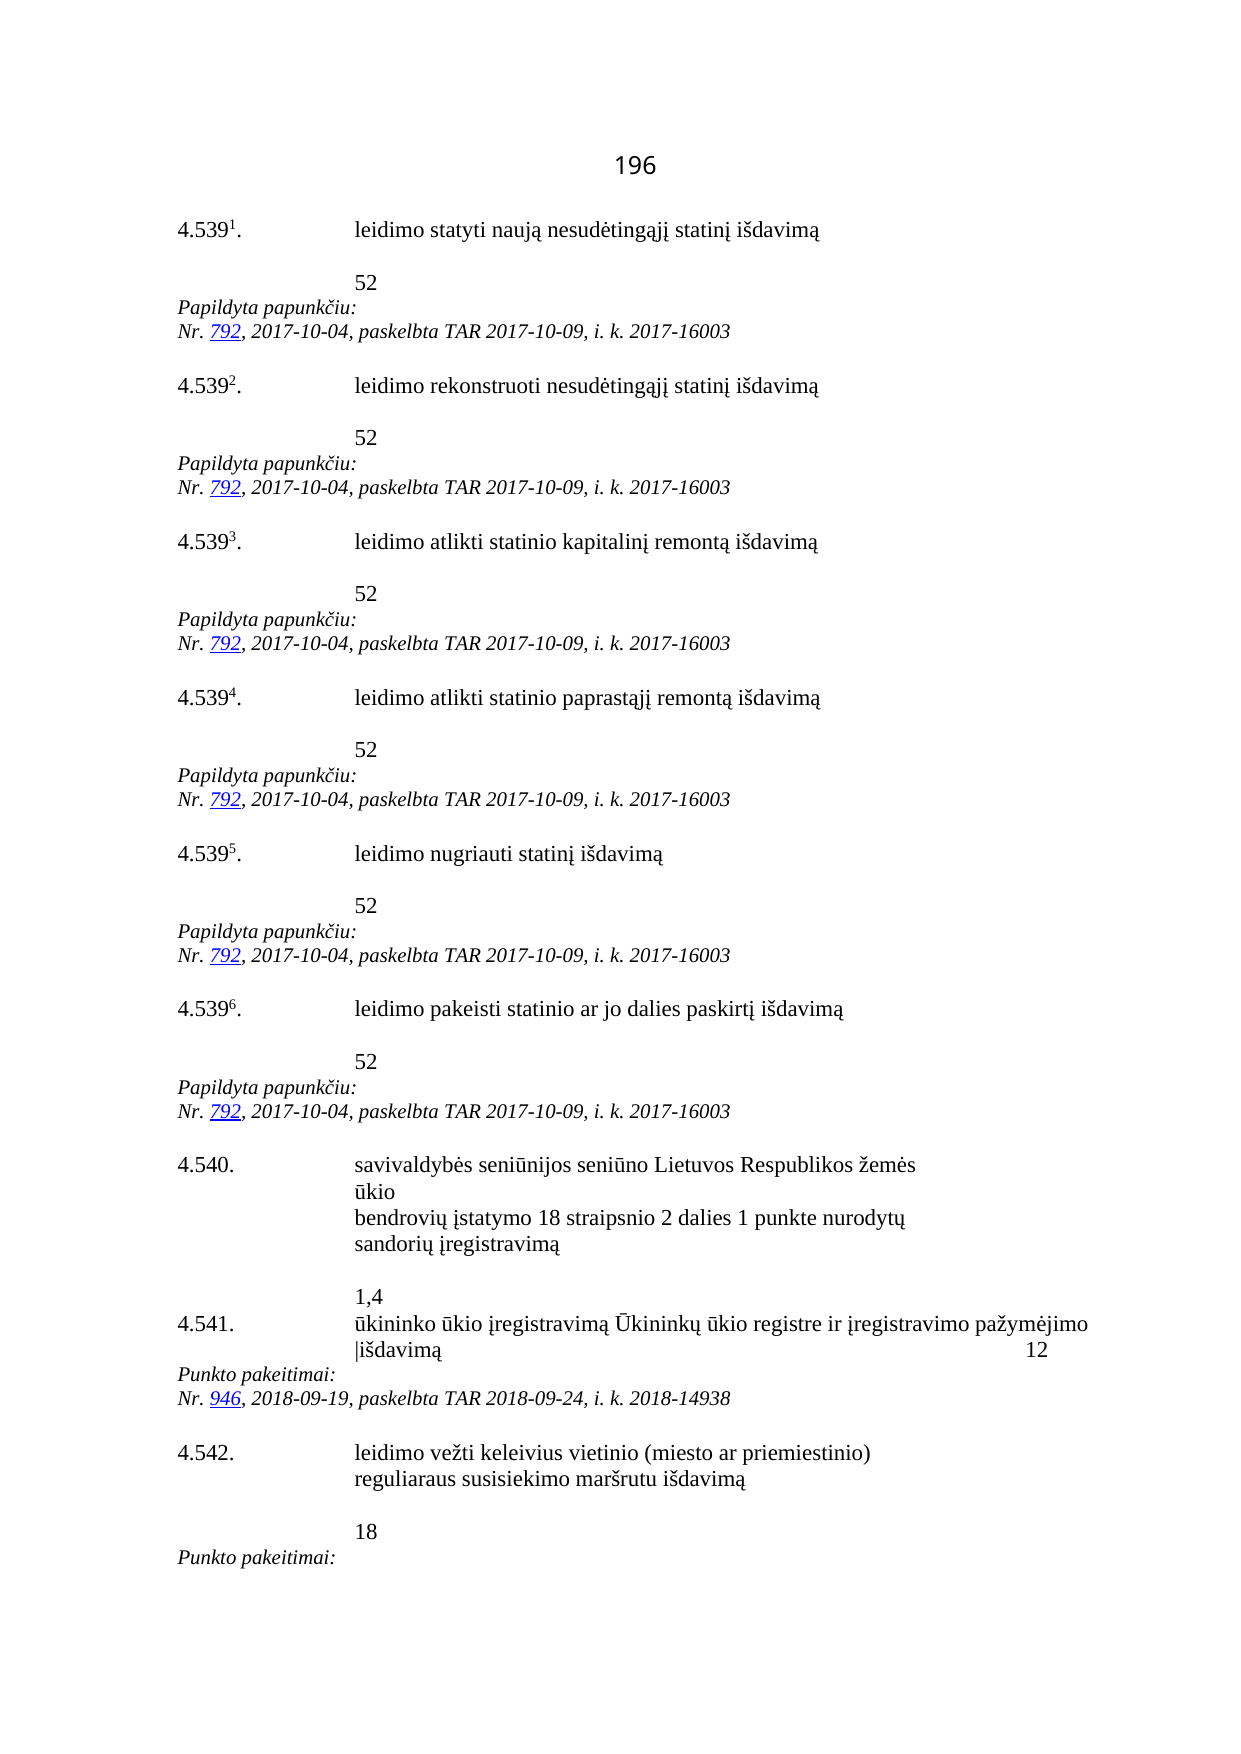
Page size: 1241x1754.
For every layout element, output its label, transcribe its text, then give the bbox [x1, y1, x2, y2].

text 4.5391. leidimo statyti naują nesudėtingąjį statinį išdavimą 52 [177, 216, 945, 295]
text Nr. 792, 2017-10-04, paskelbta TAR 2017-10-09, i. k. 2017-16003 [177, 1099, 1093, 1123]
text Nr. 792, 2017-10-04, paskelbta TAR 2017-10-09, i. k. 2017-16003 [177, 475, 1093, 499]
text Nr. 792, 2017-10-04, paskelbta TAR 2017-10-09, i. k. 2017-16003 [177, 787, 1093, 811]
text 4.542. leidimo vežti keleivius vietinio (miesto ar priemiestinio) [177, 1439, 945, 1466]
text 4.540. savivaldybės seniūnijos seniūno Lietuvos Respublikos žemės ūkio [177, 1151, 945, 1204]
text 4.5395. leidimo nugriauti statinį išdavimą 52 [177, 839, 945, 919]
text Nr. 792, 2017-10-04, paskelbta TAR 2017-10-09, i. k. 2017-16003 [177, 943, 1093, 967]
text Papildyta papunkčiu: [177, 295, 1093, 319]
text reguliaraus susisiekimo maršrutu išdavimą 18 [354, 1466, 945, 1544]
text 4.5396. leidimo pakeisti statinio ar jo dalies paskirtį išdavimą 52 [177, 996, 945, 1074]
text 4.5393. leidimo atlikti statinio kapitalinį remontą išdavimą 52 [177, 528, 945, 607]
text 4.5394. leidimo atlikti statinio paprastąjį remontą išdavimą 52 [177, 684, 945, 763]
text Papildyta papunkčiu: [177, 451, 1093, 475]
text Papildyta papunkčiu: [177, 919, 1093, 943]
text bendrovių įstatymo 18 straipsnio 2 dalies 1 punkte nurodytų [354, 1204, 945, 1231]
text Nr. 792, 2017-10-04, paskelbta TAR 2017-10-09, i. k. 2017-16003 [177, 631, 1093, 655]
text Nr. 946, 2018-09-19, paskelbta TAR 2018-09-24, i. k. 2018-14938 [177, 1386, 1093, 1410]
text Punkto pakeitimai: [177, 1362, 1093, 1386]
text Nr. 792, 2017-10-04, paskelbta TAR 2017-10-09, i. k. 2017-16003 [177, 319, 1093, 343]
text Papildyta papunkčiu: [177, 763, 1093, 787]
text Papildyta papunkčiu: [177, 607, 1093, 631]
text 4.5392. leidimo rekonstruoti nesudėtingąjį statinį išdavimą 52 [177, 372, 945, 451]
text 4.541. ūkininko ūkio įregistravimą Ūkininkų ūkio registre ir įregistravimo pažymėjimo |išdavimą 12 [177, 1309, 1093, 1362]
text sandorių įregistravimą 1,4 [354, 1231, 945, 1309]
text Punkto pakeitimai: [177, 1544, 1093, 1569]
text Papildyta papunkčiu: [177, 1074, 1093, 1099]
